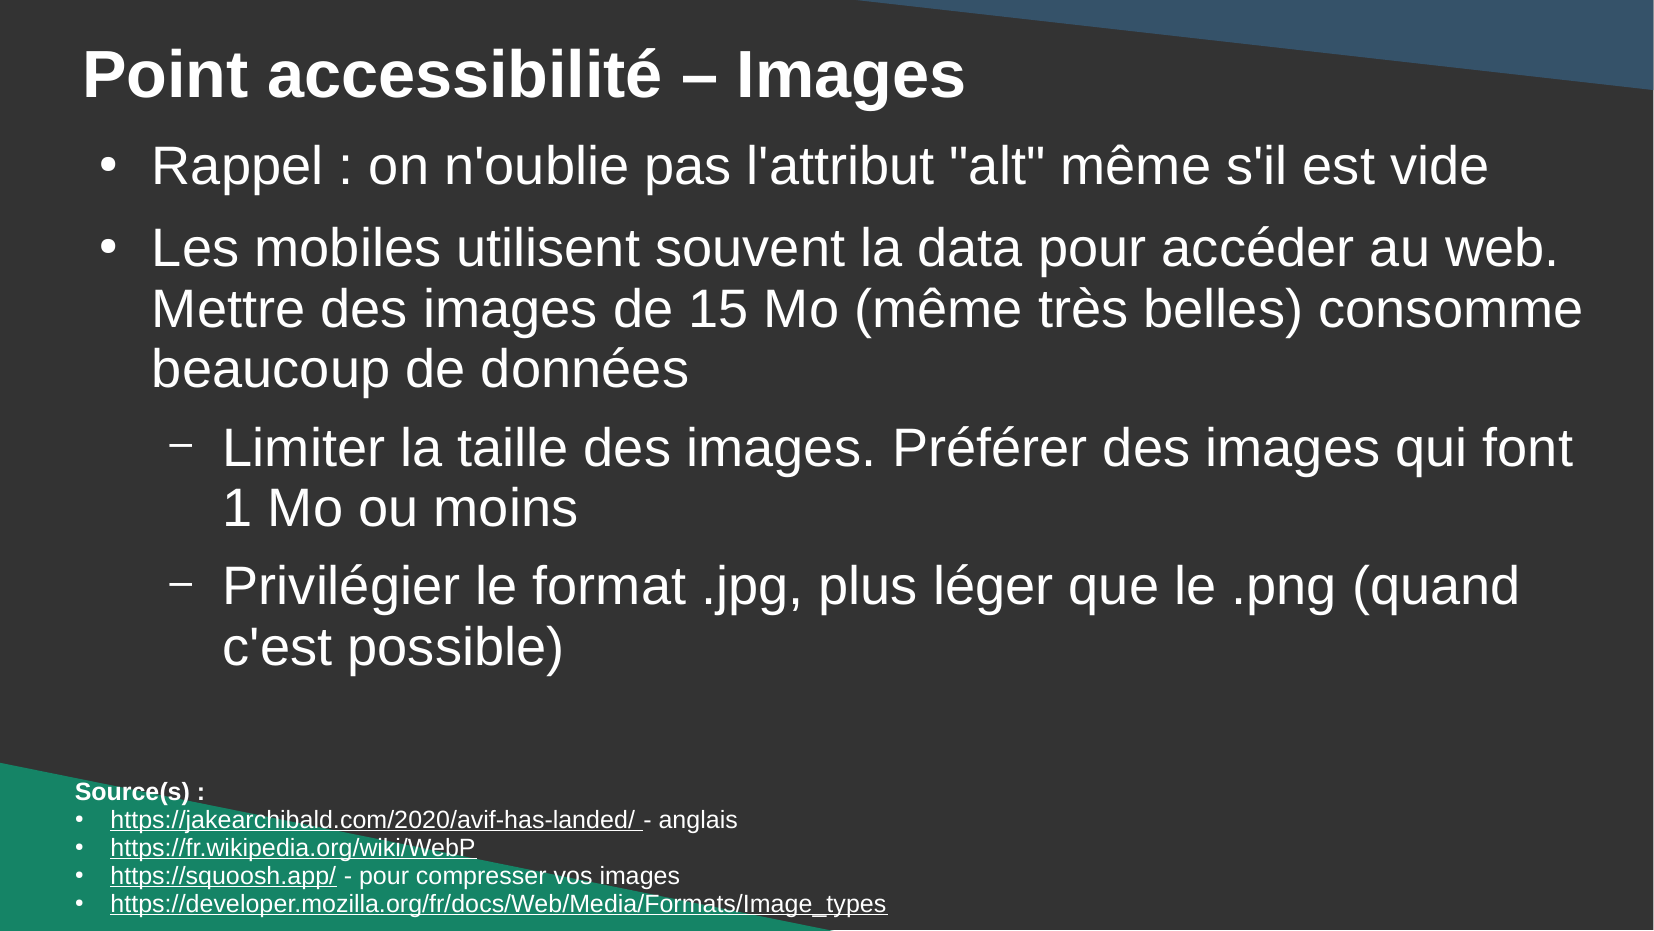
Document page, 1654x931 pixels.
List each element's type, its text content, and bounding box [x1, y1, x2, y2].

text_box [855, 0, 1654, 91]
list Rappel : on n'oublie pas l'attribut "alt" même s'il est vide Les mobiles utilisent souvent la data pour accéder au web. Mettre des images de 15 Mo (même très belles) consomme beaucoup de données Limiter la taille des images. Préférer des images qui font 1 Mo ou moins Privilégier le format .jpg, plus léger que le .png (quand c'est possible) [80, 135, 1605, 745]
text_box [0, 762, 834, 931]
title Point accessibilité – Images [82, 37, 1571, 122]
text_box Source(s) : https://jakearchibald.com/2020/avif-has-landed/ - anglais https://fr.wikipedia.org/wiki/WebP https://squoosh.app/ - pour compresser vos images https://developer.mozilla.org/fr/docs/Web/Media/Formats/Image_types [60, 770, 1546, 926]
